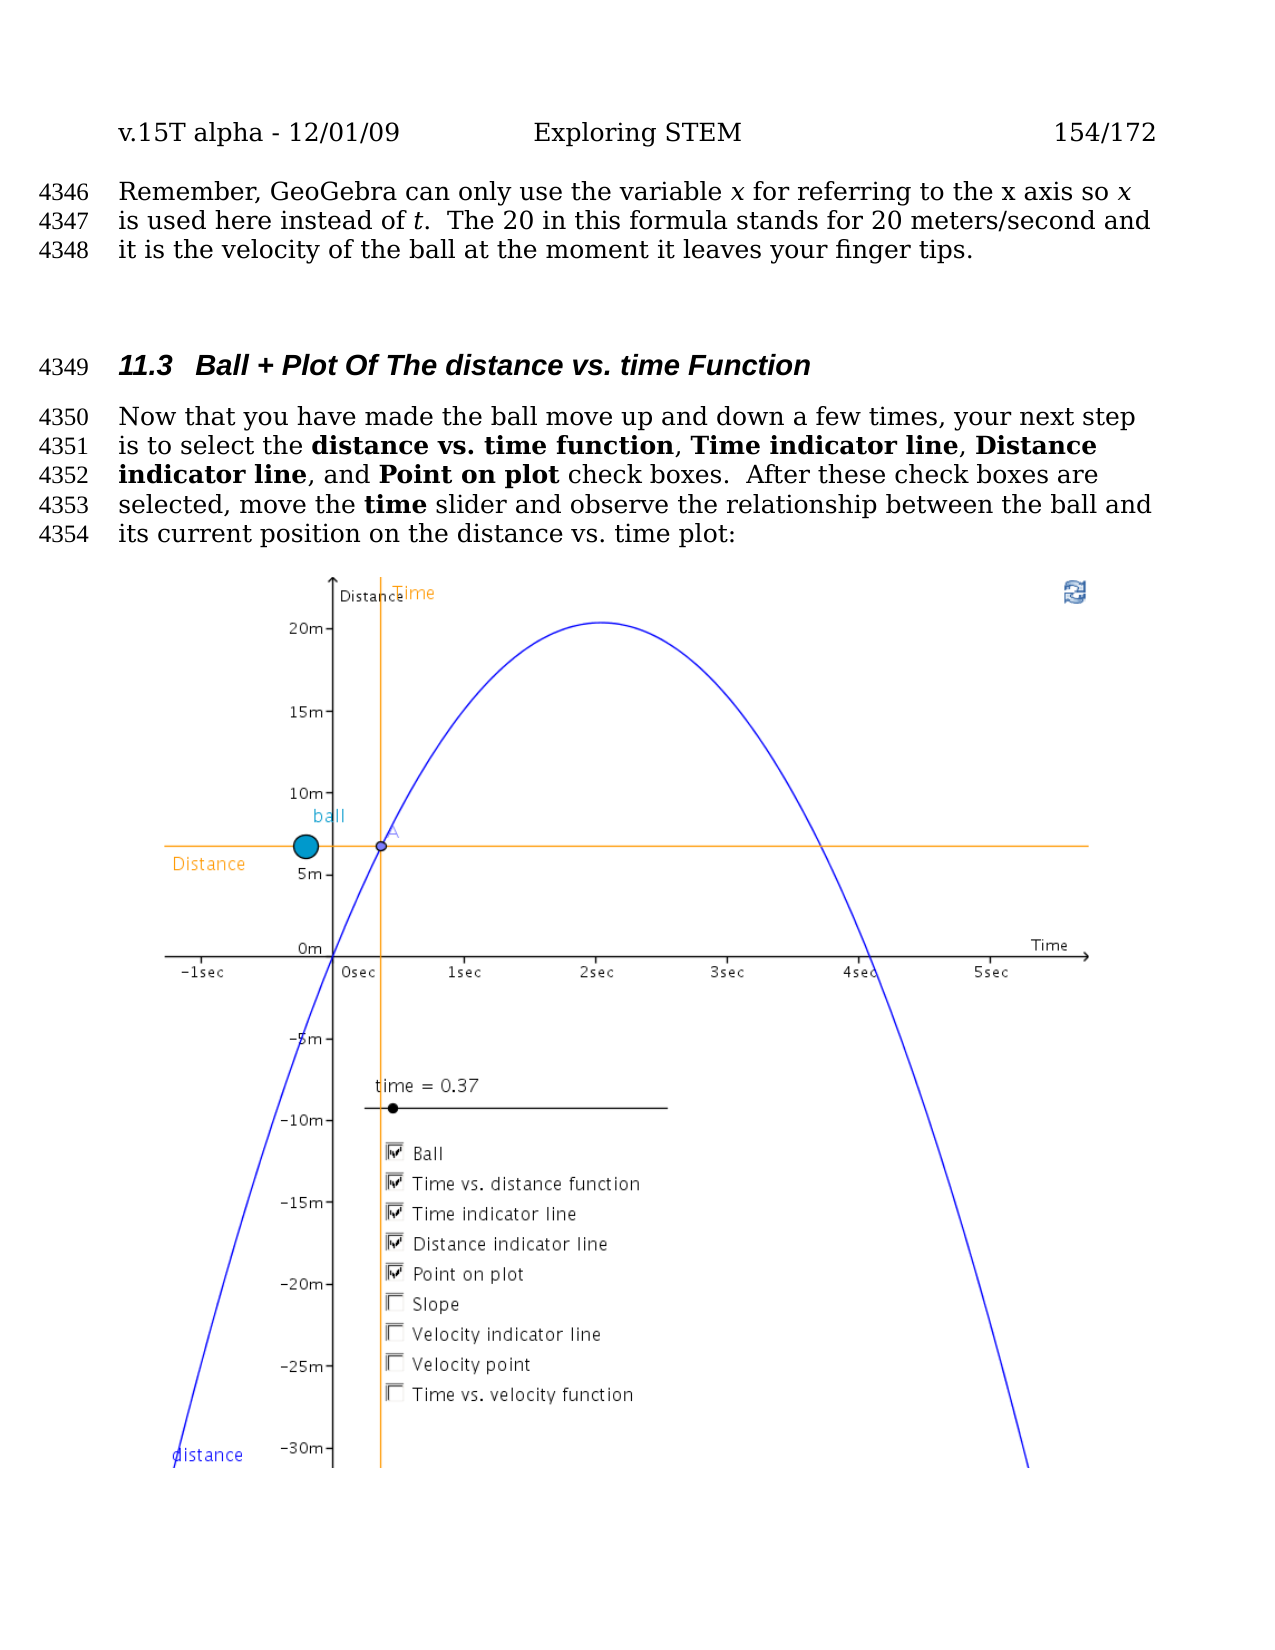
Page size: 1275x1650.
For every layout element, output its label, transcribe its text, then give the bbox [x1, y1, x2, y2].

text Remember, GeoGebra can only use the variable x for referring to the x axis so x is used here instead of t. The 20 in this formula stands for 20 meters/second and it is the velocity of the ball at the moment it leaves your finger tips. [118, 177, 1157, 264]
picture [164, 577, 1089, 1468]
subtitle Ball + Plot Of The distance vs. time Function [118, 347, 1157, 381]
text Now that you have made the ball move up and down a few times, your next step is to select the distance vs. time function, Time indicator line, Distance indicator line, and Point on plot check boxes. After these check boxes are selected, move the time slider and observe the relationship between the ball and its current position on the distance vs. time plot: [118, 402, 1157, 548]
